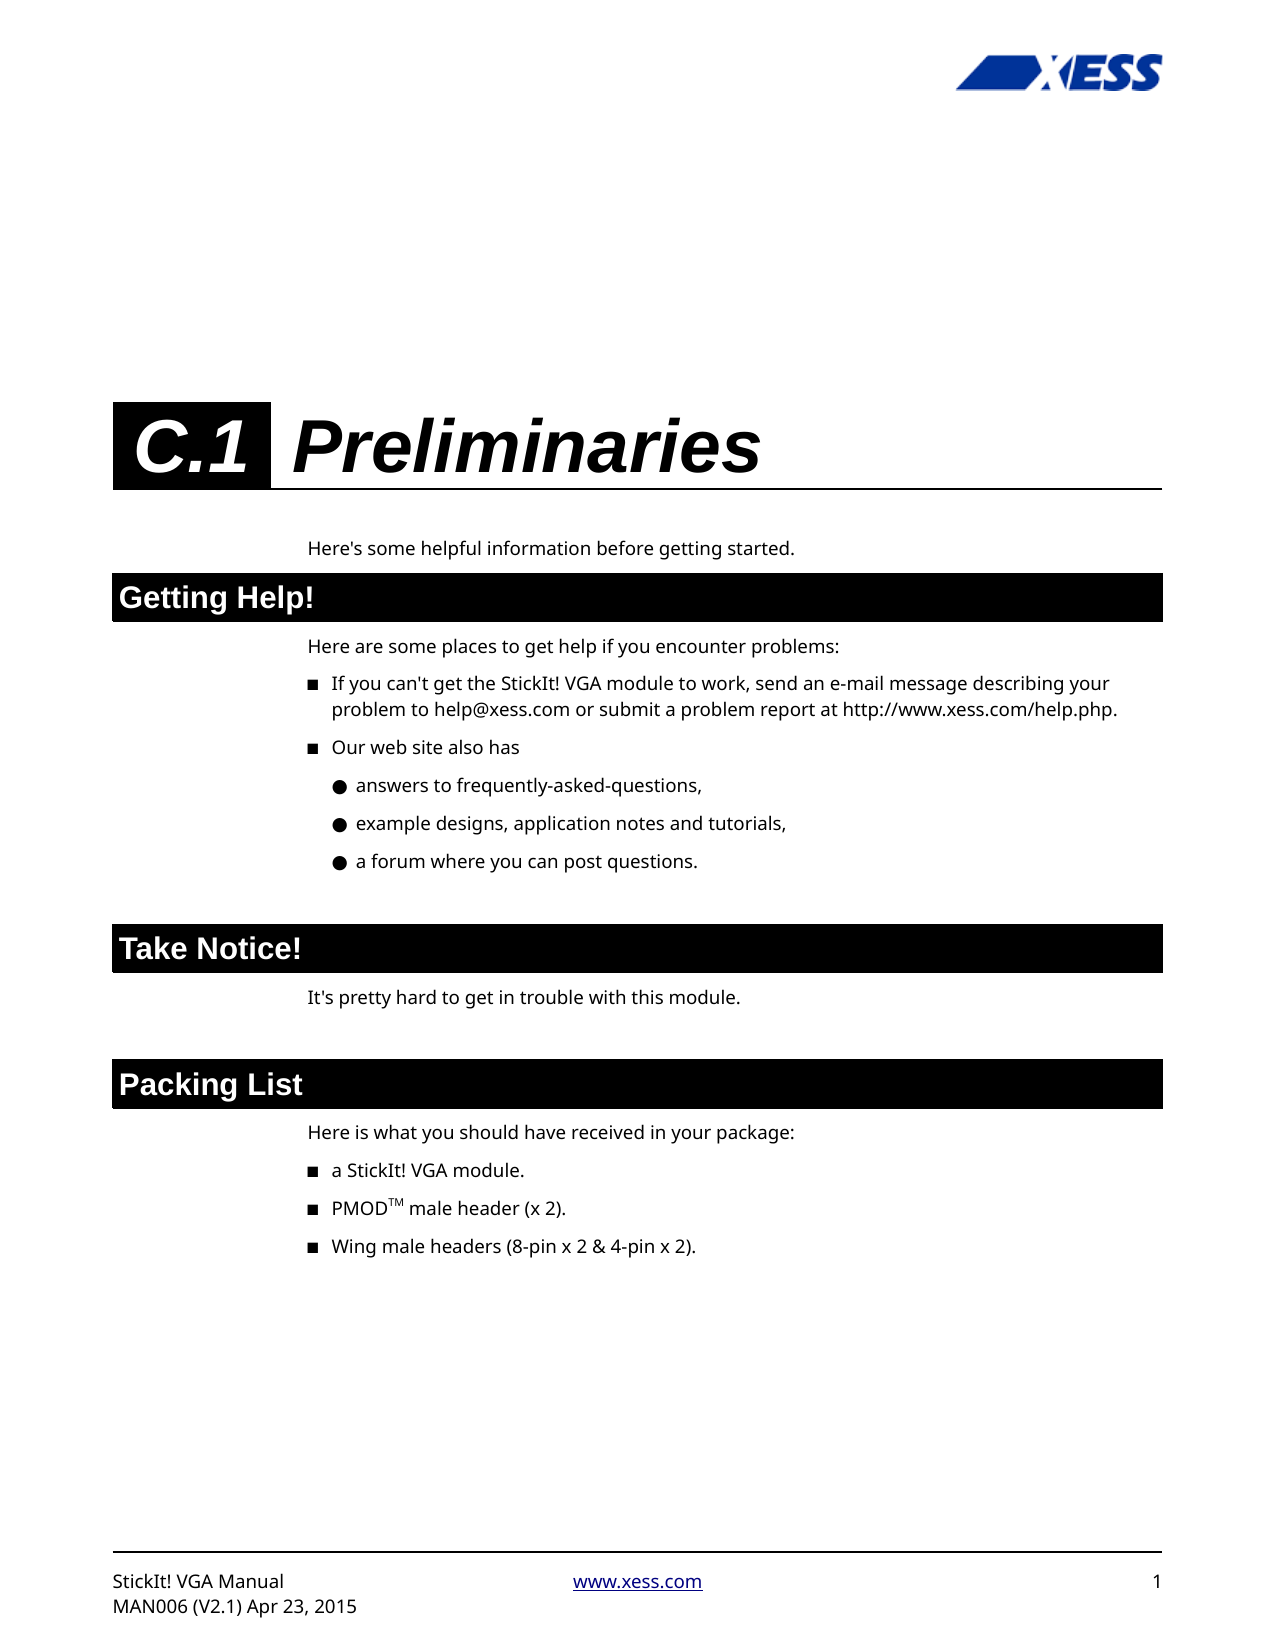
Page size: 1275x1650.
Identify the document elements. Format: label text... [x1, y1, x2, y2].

list example designs, application notes and tutorials, [331, 810, 1162, 836]
text Here's some helpful information before getting started. [307, 535, 1162, 561]
text It's pretty hard to get in trouble with this module. [307, 984, 1162, 1010]
text Here is what you should have received in your package: [307, 1119, 1162, 1145]
subtitle Packing List [114, 1060, 1162, 1108]
text Here are some places to get help if you encounter problems: [307, 633, 1162, 658]
picture [955, 54, 1163, 91]
list PMODTM male header (x 2). [307, 1195, 1162, 1221]
subtitle Take Notice! [114, 925, 1162, 972]
list If you can't get the StickIt! VGA module to work, send an e-mail message describing your problem to help@xess.com or submit a problem report at http://www.xess.com/help.php. [307, 671, 1162, 722]
list answers to frequently-asked-questions, [331, 772, 1162, 798]
subtitle Getting Help! [114, 574, 1162, 621]
list Our web site also has [307, 734, 1162, 759]
subtitle Preliminaries [271, 402, 1162, 488]
list a StickIt! VGA module. [307, 1157, 1162, 1183]
list Wing male headers (8-pin x 2 & 4-pin x 2). [307, 1233, 1162, 1259]
list a forum where you can post questions. [331, 848, 1162, 874]
